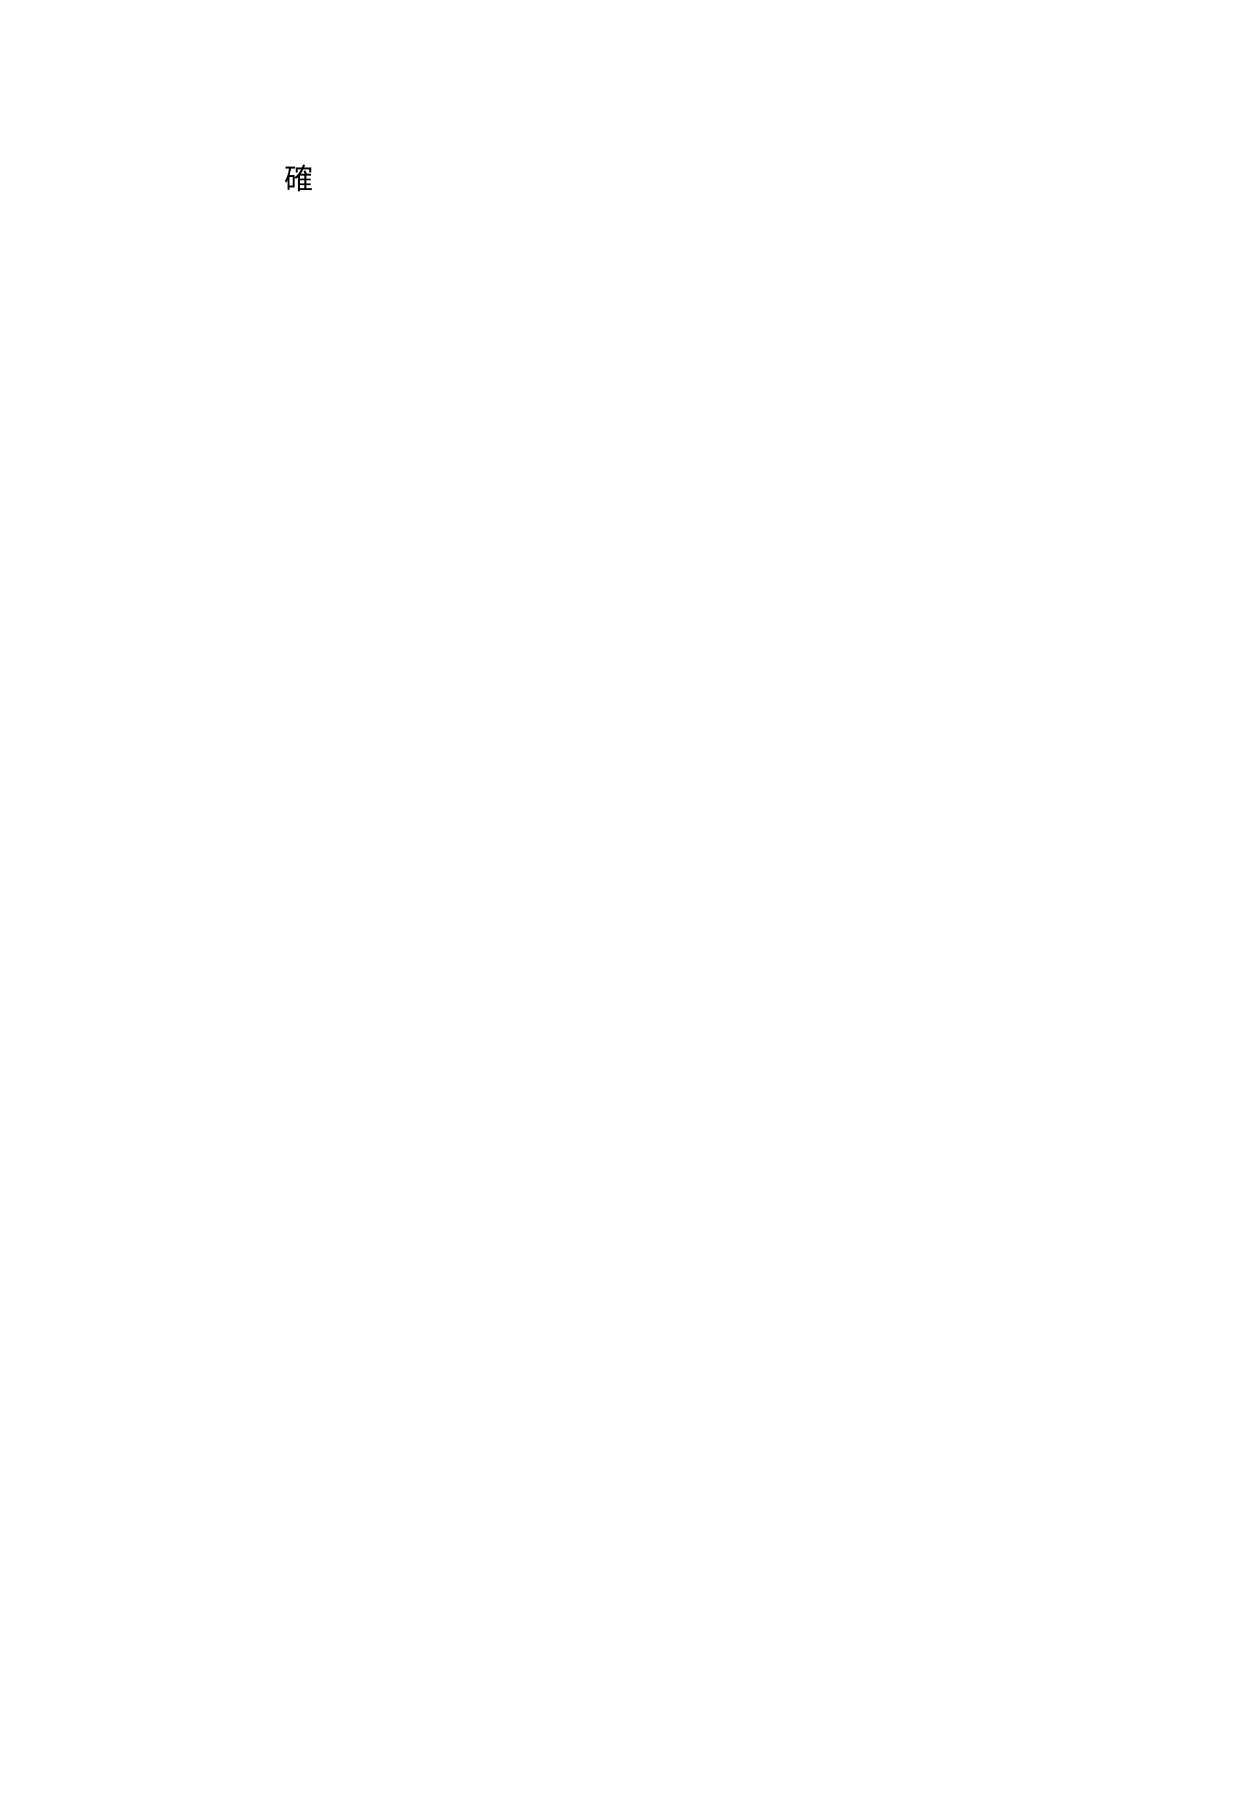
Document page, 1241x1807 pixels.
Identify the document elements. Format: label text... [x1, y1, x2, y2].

text 確 [284, 156, 1107, 198]
